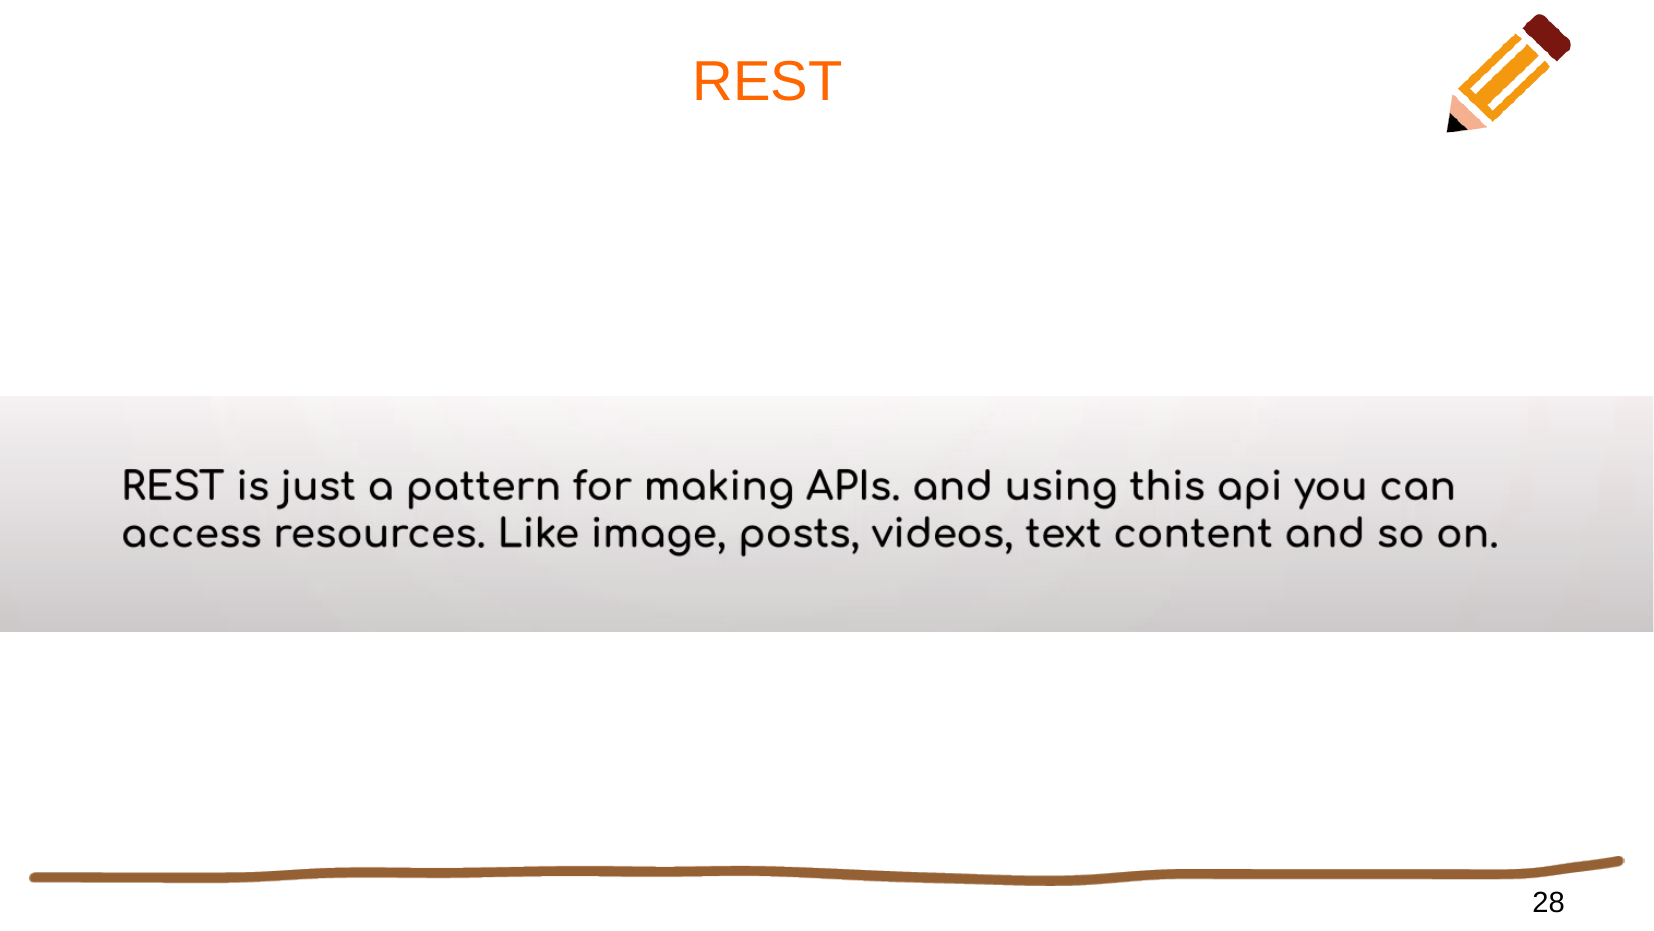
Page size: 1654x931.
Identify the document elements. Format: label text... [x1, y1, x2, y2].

picture [0, 396, 1654, 633]
picture [1446, 14, 1571, 133]
picture [29, 856, 1625, 886]
title REST [88, 29, 1447, 133]
